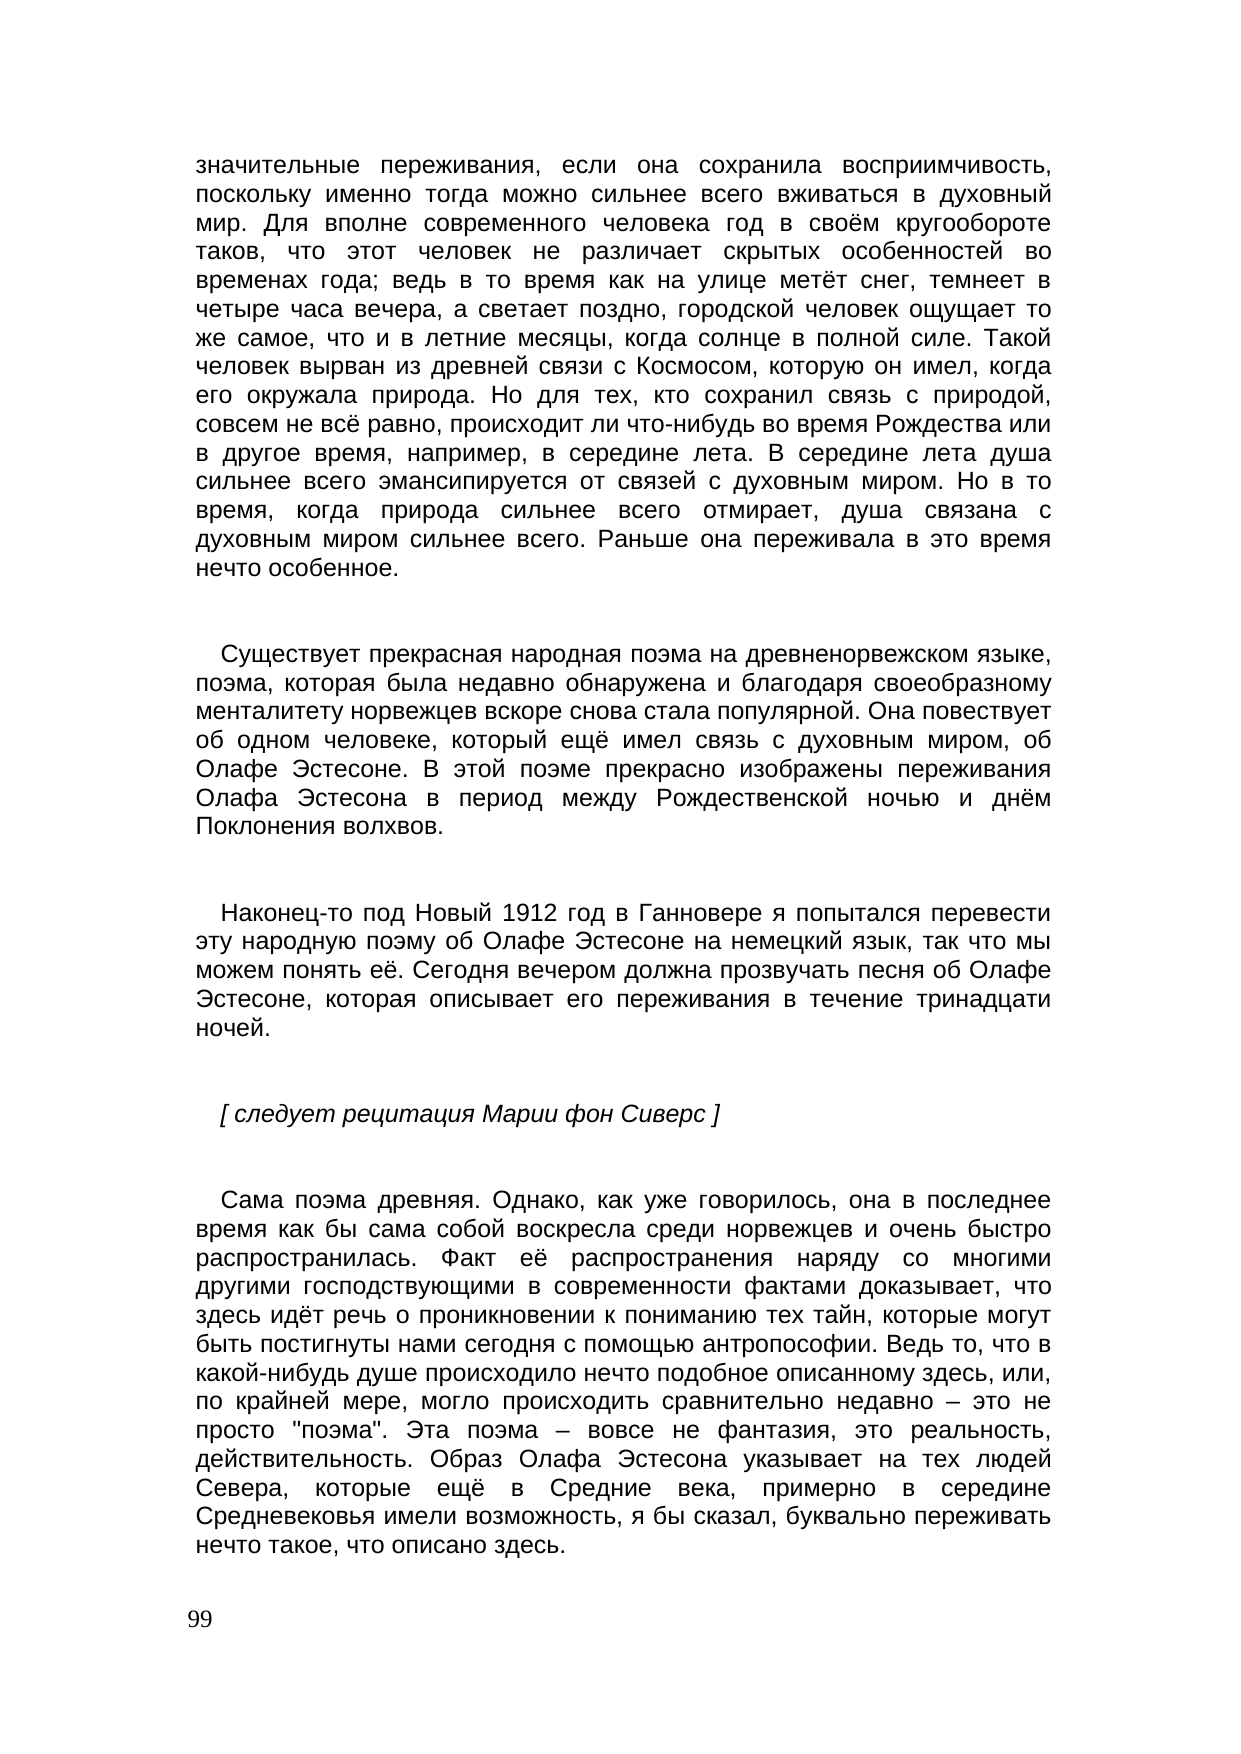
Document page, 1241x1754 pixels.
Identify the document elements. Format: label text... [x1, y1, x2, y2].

text значительные переживания, если она сохранила восприимчивость, поскольку именно тогда можно сильнее всего вживаться в духовный мир. Для вполне современного человека год в своём кругообороте таков, что этот человек не различает скрытых особенностей во временах года; ведь в то время как на улице метёт снег, темнеет в четыре часа вечера, а светает поздно, городской человек ощущает то же самое, что и в летние месяцы, когда солнце в полной силе. Такой человек вырван из древней связи с Космосом, которую он имел, когда его окружала природа. Но для тех, кто сохранил связь с природой, совсем не всё равно, происходит ли что-нибудь во время Рождества или в другое время, например, в середине лета. В середине лета душа сильнее всего эмансипируется от связей с духовным миром. Но в то время, когда природа сильнее всего отмирает, душа связана с духовным миром сильнее всего. Раньше она переживала в это время нечто особенное. [195, 150, 1053, 581]
text Существует прекрасная народная поэма на древненорвежском языке, поэма, которая была недавно обнаружена и благодаря своеобразному менталитету норвежцев вскоре снова стала популярной. Она повествует об одном человеке, который ещё имел связь с духовным миром, об Олафе Эстесоне. В этой поэме прекрасно изображены переживания Олафа Эстесона в период между Рождественской ночью и днём Поклонения волхвов. [195, 639, 1053, 840]
text [ следует рецитация Марии фон Сиверс ] [195, 1099, 1053, 1127]
text Наконец-то под Новый 1912 год в Ганновере я попытался перевести эту народную поэму об Олафе Эстесоне на немецкий язык, так что мы можем понять её. Сегодня вечером должна прозвучать песня об Олафе Эстесоне, которая описывает его переживания в течение тринадцати ночей. [195, 897, 1053, 1041]
text Сама поэма древняя. Однако, как уже говорилось, она в последнее время как бы сама собой воскресла среди норвежцев и очень быстро распространилась. Факт её распространения наряду со многими другими господствующими в современности фактами доказывает, что здесь идёт речь о проникновении к пониманию тех тайн, которые могут быть постигнуты нами сегодня с помощью антропософии. Ведь то, что в какой-нибудь душе происходило нечто подобное описанному здесь, или, по крайней мере, могло происходить сравнительно недавно – это не просто "поэма". Эта поэма – вовсе не фантазия, это реальность, действительность. Образ Олафа Эстесона указывает на тех людей Севера, которые ещё в Средние века, примерно в середине Средневековья имели возможность, я бы сказал, буквально переживать нечто такое, что описано здесь. [195, 1185, 1053, 1559]
